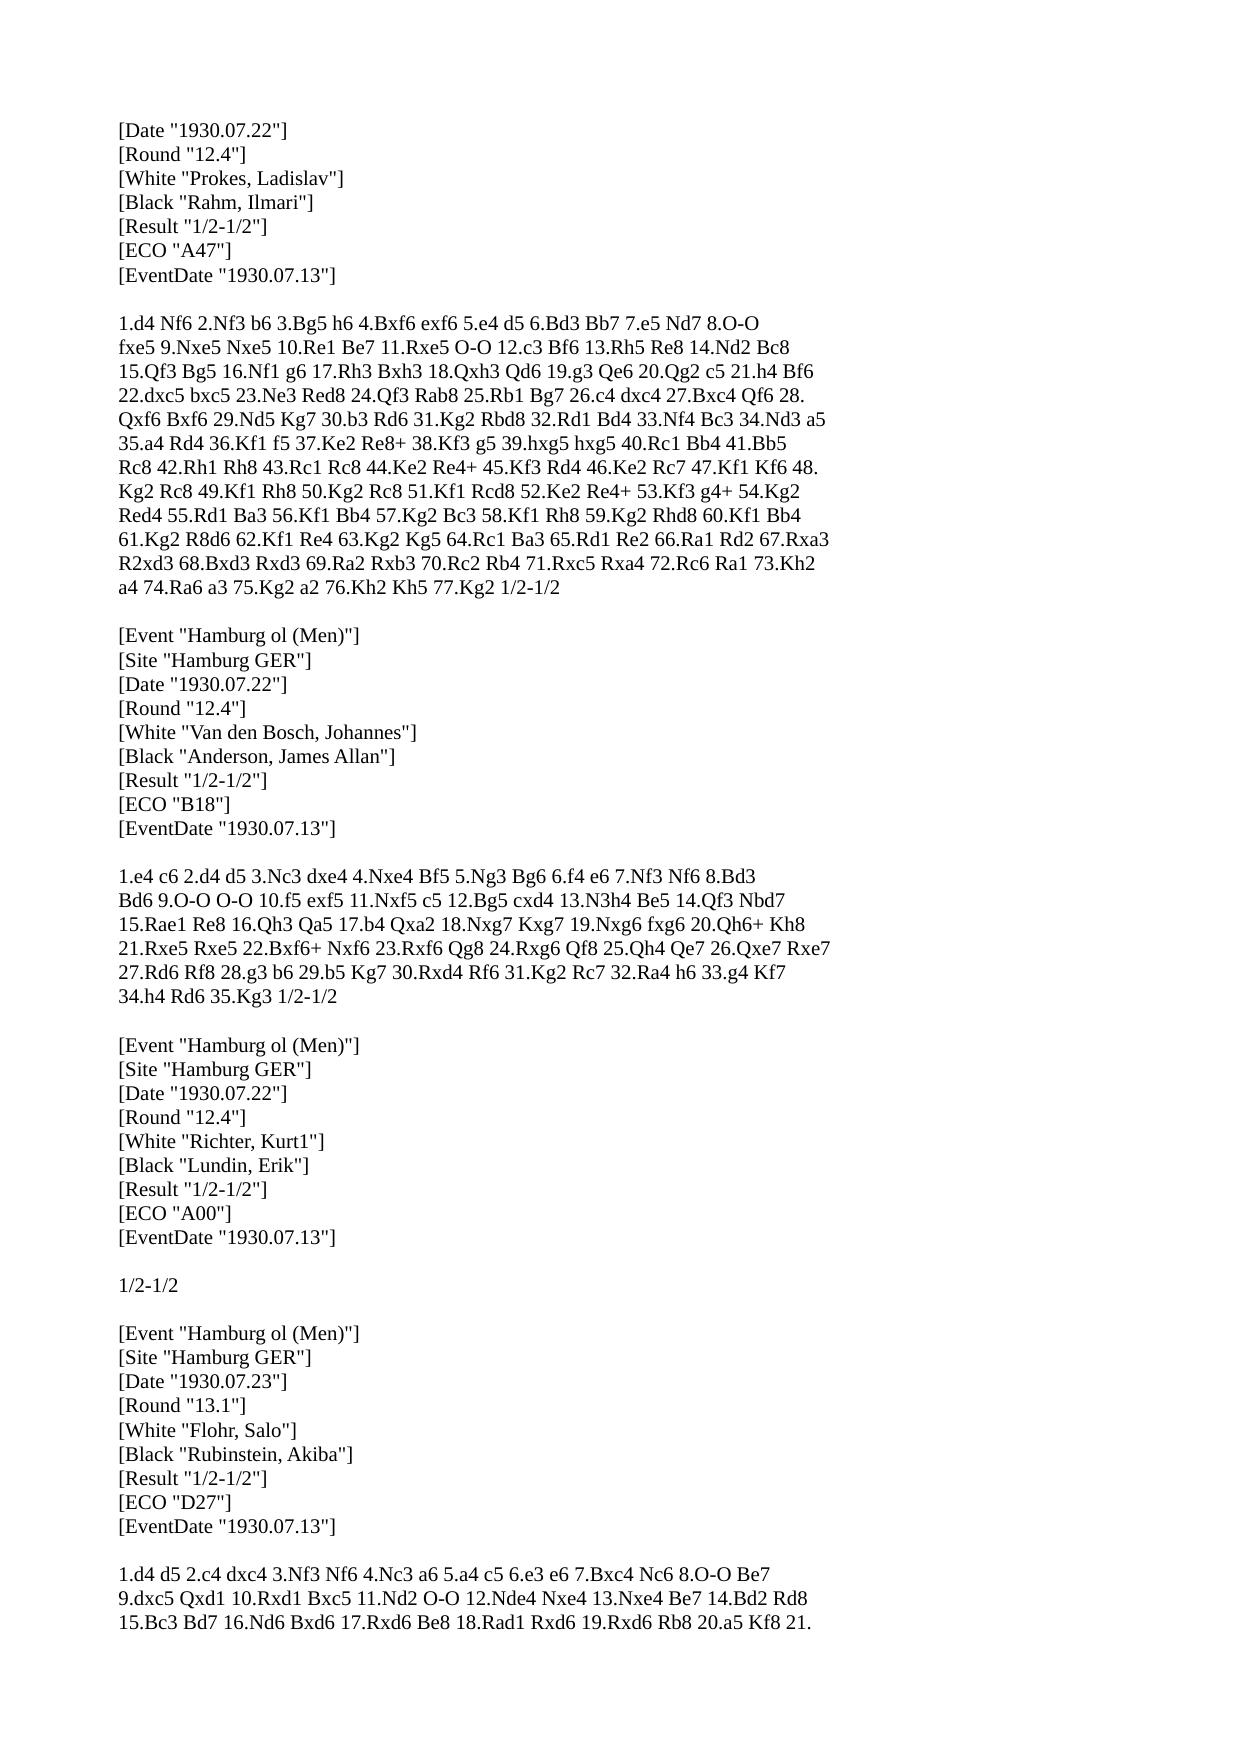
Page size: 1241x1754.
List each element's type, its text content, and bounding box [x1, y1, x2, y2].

text [Date "1930.07.22"] [118, 118, 1122, 142]
text [ECO "D27"] [118, 1490, 1122, 1514]
text [EventDate "1930.07.13"] [118, 262, 1122, 287]
text R2xd3 68.Bxd3 Rxd3 69.Ra2 Rxb3 70.Rc2 Rb4 71.Rxc5 Rxa4 72.Rc6 Ra1 73.Kh2 [118, 551, 1122, 575]
text [Site "Hamburg GER"] [118, 647, 1122, 672]
text a4 74.Ra6 a3 75.Kg2 a2 76.Kh2 Kh5 77.Kg2 1/2-1/2 [118, 575, 1122, 599]
text 34.h4 Rd6 35.Kg3 1/2-1/2 [118, 984, 1122, 1008]
text [Result "1/2-1/2"] [118, 768, 1122, 792]
text [Black "Anderson, James Allan"] [118, 744, 1122, 768]
text [White "Prokes, Ladislav"] [118, 166, 1122, 190]
text 1/2-1/2 [118, 1273, 1122, 1297]
text Qxf6 Bxf6 29.Nd5 Kg7 30.b3 Rd6 31.Kg2 Rbd8 32.Rd1 Bd4 33.Nf4 Bc3 34.Nd3 a5 [118, 407, 1122, 431]
text [White "Flohr, Salo"] [118, 1417, 1122, 1442]
text [Round "12.4"] [118, 142, 1122, 166]
text 15.Qf3 Bg5 16.Nf1 g6 17.Rh3 Bxh3 18.Qxh3 Qd6 19.g3 Qe6 20.Qg2 c5 21.h4 Bf6 [118, 359, 1122, 383]
text 21.Rxe5 Rxe5 22.Bxf6+ Nxf6 23.Rxf6 Qg8 24.Rxg6 Qf8 25.Qh4 Qe7 26.Qxe7 Rxe7 [118, 936, 1122, 960]
text [Result "1/2-1/2"] [118, 1177, 1122, 1201]
text 15.Bc3 Bd7 16.Nd6 Bxd6 17.Rxd6 Be8 18.Rad1 Rxd6 19.Rxd6 Rb8 20.a5 Kf8 21. [118, 1610, 1122, 1634]
text [Black "Rahm, Ilmari"] [118, 190, 1122, 214]
text [EventDate "1930.07.13"] [118, 1225, 1122, 1249]
text 1.d4 Nf6 2.Nf3 b6 3.Bg5 h6 4.Bxf6 exf6 5.e4 d5 6.Bd3 Bb7 7.e5 Nd7 8.O-O [118, 311, 1122, 335]
text Red4 55.Rd1 Ba3 56.Kf1 Bb4 57.Kg2 Bc3 58.Kf1 Rh8 59.Kg2 Rhd8 60.Kf1 Bb4 [118, 503, 1122, 527]
text [Round "13.1"] [118, 1393, 1122, 1417]
text Bd6 9.O-O O-O 10.f5 exf5 11.Nxf5 c5 12.Bg5 cxd4 13.N3h4 Be5 14.Qf3 Nbd7 [118, 888, 1122, 912]
text [Round "12.4"] [118, 696, 1122, 720]
text [Event "Hamburg ol (Men)"] [118, 623, 1122, 647]
text [ECO "B18"] [118, 792, 1122, 816]
text Rc8 42.Rh1 Rh8 43.Rc1 Rc8 44.Ke2 Re4+ 45.Kf3 Rd4 46.Ke2 Rc7 47.Kf1 Kf6 48. [118, 455, 1122, 479]
text [Site "Hamburg GER"] [118, 1057, 1122, 1081]
text [Site "Hamburg GER"] [118, 1345, 1122, 1369]
text [Event "Hamburg ol (Men)"] [118, 1032, 1122, 1057]
text [Date "1930.07.22"] [118, 672, 1122, 696]
text [Date "1930.07.23"] [118, 1369, 1122, 1393]
text 9.dxc5 Qxd1 10.Rxd1 Bxc5 11.Nd2 O-O 12.Nde4 Nxe4 13.Nxe4 Be7 14.Bd2 Rd8 [118, 1586, 1122, 1610]
text [Event "Hamburg ol (Men)"] [118, 1321, 1122, 1345]
text [Result "1/2-1/2"] [118, 214, 1122, 238]
text 1.d4 d5 2.c4 dxc4 3.Nf3 Nf6 4.Nc3 a6 5.a4 c5 6.e3 e6 7.Bxc4 Nc6 8.O-O Be7 [118, 1562, 1122, 1586]
text Kg2 Rc8 49.Kf1 Rh8 50.Kg2 Rc8 51.Kf1 Rcd8 52.Ke2 Re4+ 53.Kf3 g4+ 54.Kg2 [118, 479, 1122, 503]
text [ECO "A47"] [118, 238, 1122, 262]
text 35.a4 Rd4 36.Kf1 f5 37.Ke2 Re8+ 38.Kf3 g5 39.hxg5 hxg5 40.Rc1 Bb4 41.Bb5 [118, 431, 1122, 455]
text [EventDate "1930.07.13"] [118, 1514, 1122, 1538]
text [Round "12.4"] [118, 1105, 1122, 1129]
text 15.Rae1 Re8 16.Qh3 Qa5 17.b4 Qxa2 18.Nxg7 Kxg7 19.Nxg6 fxg6 20.Qh6+ Kh8 [118, 912, 1122, 936]
text [Black "Lundin, Erik"] [118, 1153, 1122, 1177]
text 22.dxc5 bxc5 23.Ne3 Red8 24.Qf3 Rab8 25.Rb1 Bg7 26.c4 dxc4 27.Bxc4 Qf6 28. [118, 383, 1122, 407]
text 27.Rd6 Rf8 28.g3 b6 29.b5 Kg7 30.Rxd4 Rf6 31.Kg2 Rc7 32.Ra4 h6 33.g4 Kf7 [118, 960, 1122, 984]
text 61.Kg2 R8d6 62.Kf1 Re4 63.Kg2 Kg5 64.Rc1 Ba3 65.Rd1 Re2 66.Ra1 Rd2 67.Rxa3 [118, 527, 1122, 551]
text fxe5 9.Nxe5 Nxe5 10.Re1 Be7 11.Rxe5 O-O 12.c3 Bf6 13.Rh5 Re8 14.Nd2 Bc8 [118, 335, 1122, 359]
text 1.e4 c6 2.d4 d5 3.Nc3 dxe4 4.Nxe4 Bf5 5.Ng3 Bg6 6.f4 e6 7.Nf3 Nf6 8.Bd3 [118, 864, 1122, 888]
text [EventDate "1930.07.13"] [118, 816, 1122, 840]
text [Date "1930.07.22"] [118, 1081, 1122, 1105]
text [White "Richter, Kurt1"] [118, 1129, 1122, 1153]
text [ECO "A00"] [118, 1201, 1122, 1225]
text [White "Van den Bosch, Johannes"] [118, 720, 1122, 744]
text [Black "Rubinstein, Akiba"] [118, 1442, 1122, 1466]
text [Result "1/2-1/2"] [118, 1466, 1122, 1490]
